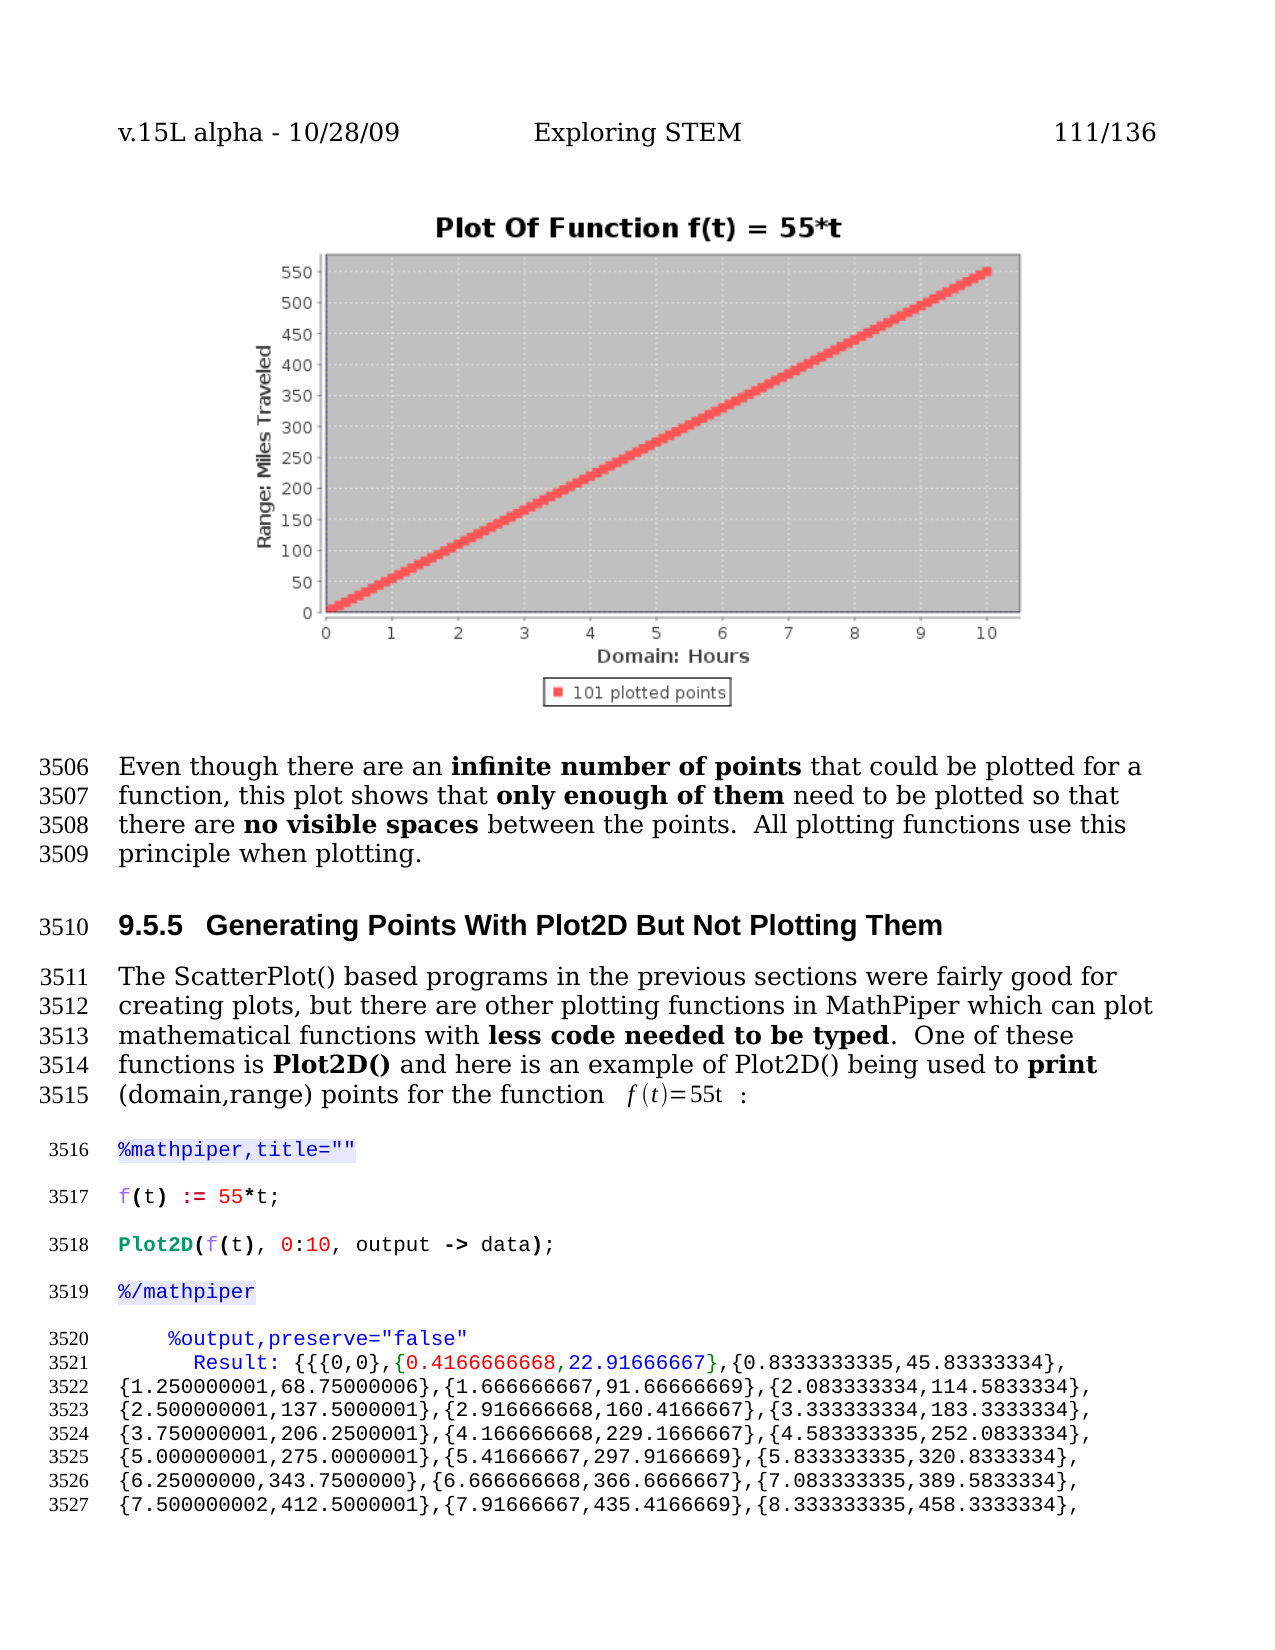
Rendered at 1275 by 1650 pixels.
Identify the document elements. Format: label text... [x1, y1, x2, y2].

text %/mathpiper [118, 1281, 1157, 1305]
text Plot2D(f(t), 0:10, output -> data); [118, 1234, 1157, 1257]
text Result: {{{0,0},{0.4166666668,22.91666667},{0.8333333335,45.83333334},{1.250000001,68.75000006},{1.666666667,91.66666669},{2.083333334,114.5833334},{2.500000001,137.5000001},{2.916666668,160.4166667},{3.333333334,183.3333334},{3.750000001,206.2500001},{4.166666668,229.1666667},{4.583333335,252.0833334},{5.000000001,275.0000001},{5.41666667,297.9166669},{5.833333335,320.8333334},{6.25000000,343.7500000},{6.666666668,366.6666667},{7.083333335,389.5833334},{7.500000002,412.5000001},{7.91666667,435.4166669},{8.333333335,458.3333334}, [118, 1352, 1157, 1517]
text %output,preserve="false" [118, 1328, 1157, 1352]
text Even though there are an infinite number of points that could be plotted for a function, this plot shows that only enough of them need to be plotted so that there are no visible spaces between the points. All plotting functions use this principle when plotting. [118, 751, 1157, 869]
subtitle Generating Points With Plot2D But Not Plotting Them [118, 908, 1157, 941]
text %mathpiper,title="" [118, 1139, 1157, 1163]
text The ScatterPlot() based programs in the previous sections were fairly good for creating plots, but there are other plotting functions in MathPiper which can plot mathematical functions with less code needed to be typed. One of these functions is Plot2D() and here is an example of Plot2D() being used to print (domain,range) points for the function: [118, 962, 1157, 1109]
text f(t) := 55*t; [118, 1186, 1157, 1210]
picture [239, 212, 1036, 708]
